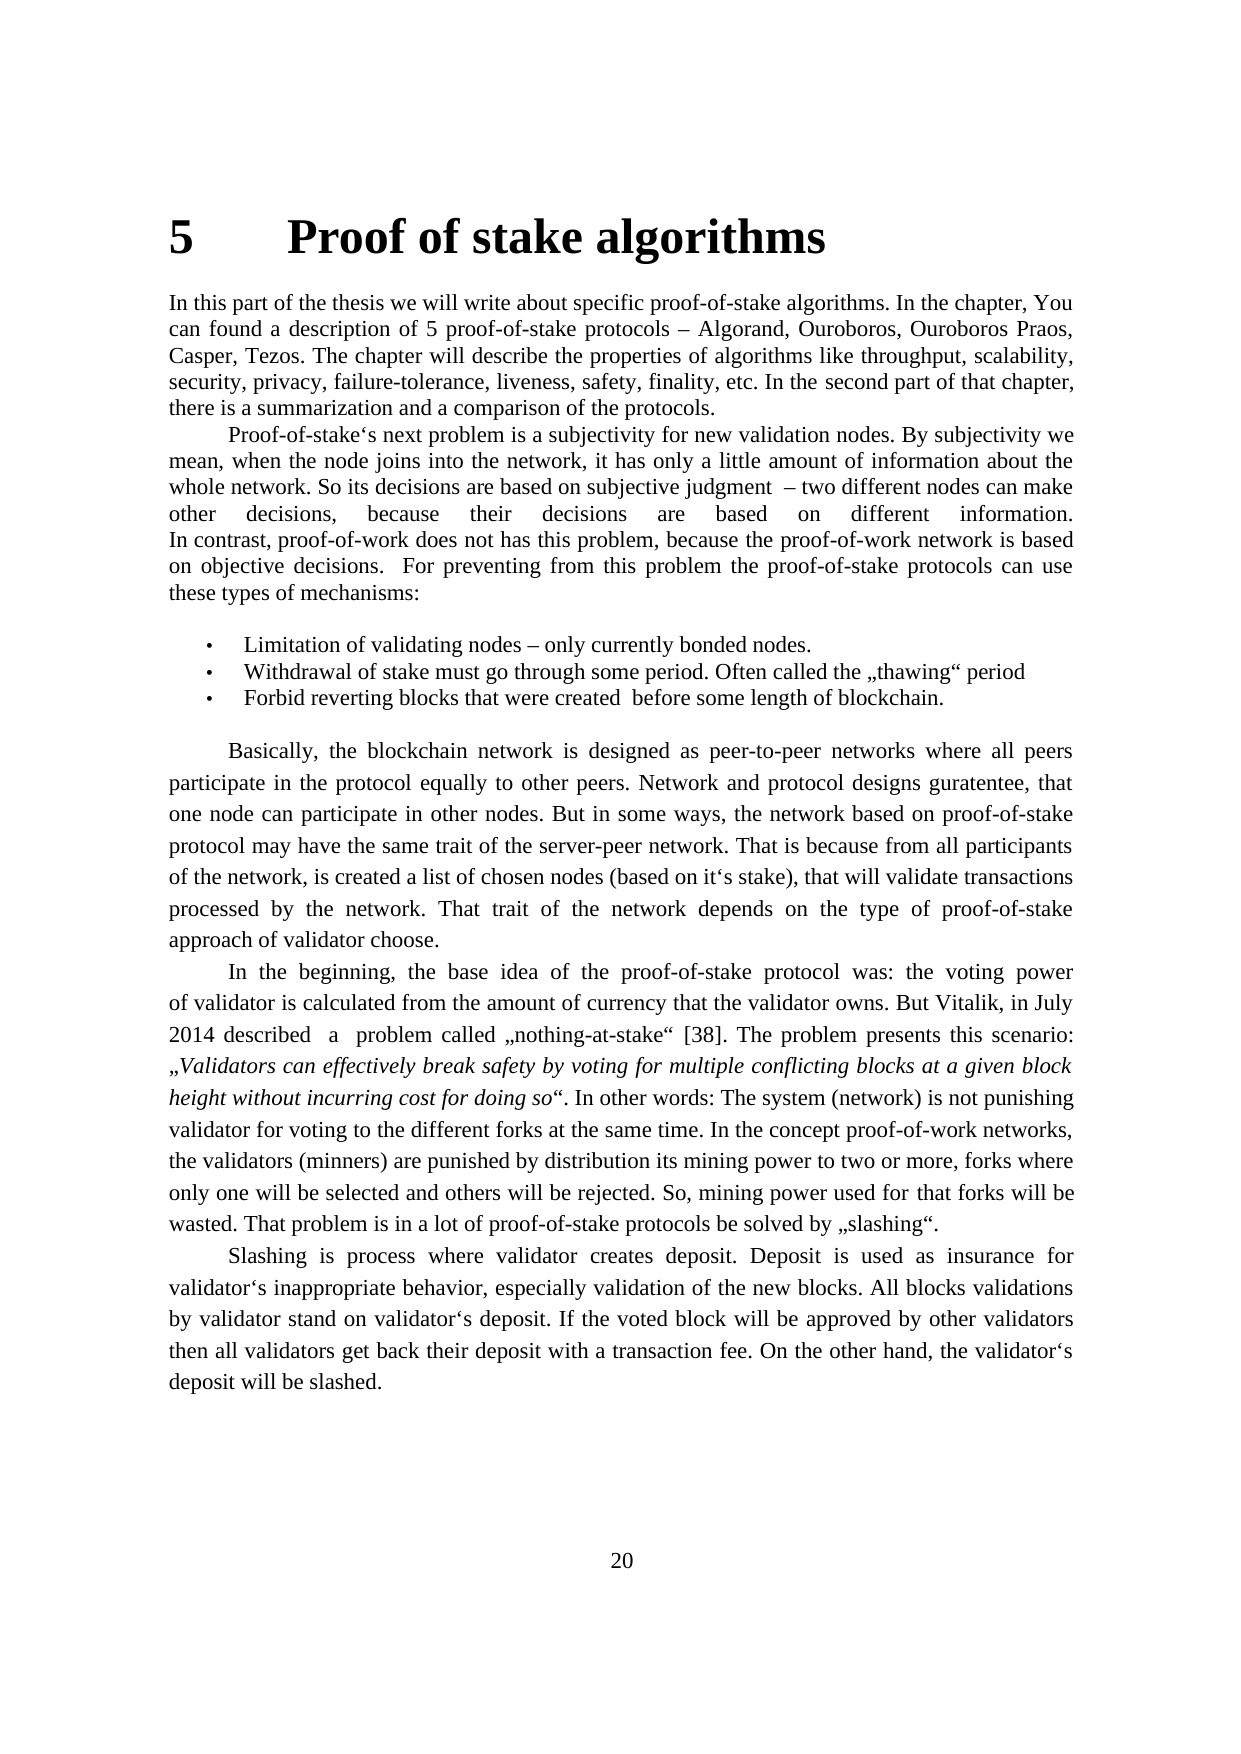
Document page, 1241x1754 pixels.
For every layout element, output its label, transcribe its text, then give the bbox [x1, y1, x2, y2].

text Slashing is process where validator creates deposit. Deposit is used as insurance for validator‘s inappropriate behavior, especially validation of the new blocks. All blocks validations by validator stand on validator‘s deposit. If the voted block will be approved by other validators then all validators get back their deposit with a transaction fee. On the other hand, the validator‘s deposit will be slashed. [169, 1242, 1075, 1394]
list Forbid reverting blocks that were created before some length of blockchain. [206, 684, 1075, 711]
text In the beginning, the base idea of the proof-of-stake protocol was: the voting power of validator is calculated from the amount of currency that the validator owns. But Vitalik, in July 2014 described a problem called „nothing-at-stake“ [38]. The problem presents this scenario: „Validators can effectively break safety by voting for multiple conflicting blocks at a given block height without incurring cost for doing so“. In other words: The system (network) is not punishing validator for voting to the different forks at the same time. In the concept proof-of-work networks, the validators (minners) are punished by distribution its mining power to two or more, forks where only one will be selected and others will be rejected. So, mining power used for that forks will be wasted. That problem is in a lot of proof-of-stake protocols be solved by „slashing“. [169, 958, 1075, 1237]
text Proof-of-stake‘s next problem is a subjectivity for new validation nodes. By subjectivity we mean, when the node joins into the network, it has only a little amount of information about the whole network. So its decisions are based on subjective judgment – two different nodes can make other decisions, because their decisions are based on different information. In contrast, proof‑of‑work does not has this problem, because the proof-of-work network is based on objective decisions. For preventing from this problem the proof-of-stake protocols can use these types of mechanisms: [169, 421, 1075, 605]
list Limitation of validating nodes – only currently bonded nodes. [206, 632, 1075, 658]
text Basically, the blockchain network is designed as peer-to-peer networks where all peers participate in the protocol equally to other peers. Network and protocol designs guratentee, that one node can participate in other nodes. But in some ways, the network based on proof-of-stake protocol may have the same trait of the server-peer network. That is because from all participants of the network, is created a list of chosen nodes (based on it‘s stake), that will validate transactions processed by the network. That trait of the network depends on the type of proof-of-stake approach of validator choose. [169, 737, 1075, 953]
text In this part of the thesis we will write about specific proof-of-stake algorithms. In the chapter, You can found a description of 5 proof-of-stake protocols – Algorand, Ouroboros, Ouroboros Praos, Casper, Tezos. The chapter will describe the properties of algorithms like throughput, scalability, security, privacy, failure-tolerance, liveness, safety, finality, etc. In the second part of that chapter, there is a summarization and a comparison of the protocols. [169, 289, 1075, 421]
list Withdrawal of stake must go through some period. Often called the „thawing“ period [206, 658, 1075, 684]
subtitle Proof of stake algorithms [169, 207, 1075, 264]
